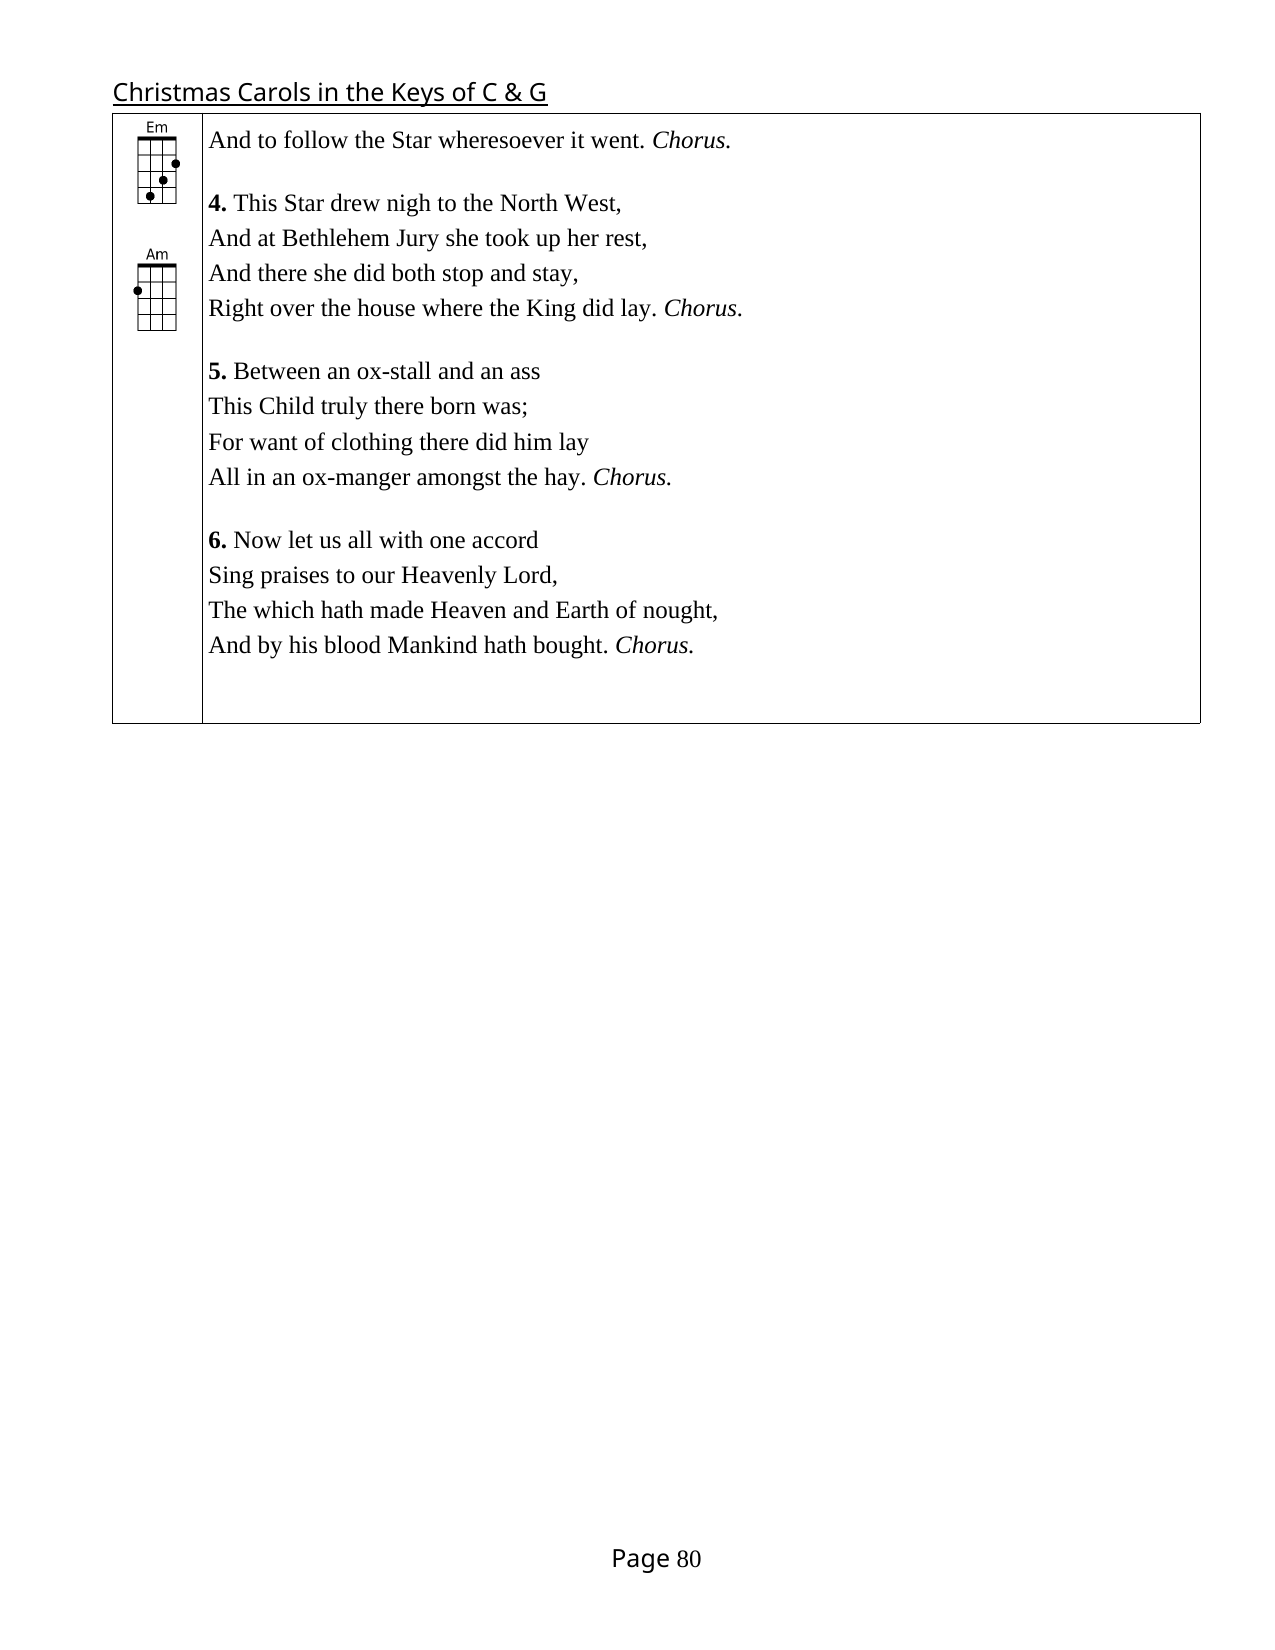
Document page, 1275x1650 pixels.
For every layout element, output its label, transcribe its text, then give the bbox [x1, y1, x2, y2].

picture [120, 246, 195, 346]
table_header And to follow the Star wheresoever it went. Chorus. 4. This Star drew nigh to the North West, And at Bethlehem Jury she took up her rest, And there she did both stop and stay, Right over the house where the King did lay. Chorus. 5. Between an ox-stall and an ass This Child truly there born was; For want of clothing there did him lay All in an ox-manger amongst the hay. Chorus. 6. Now let us all with one accord Sing praises to our Heavenly Lord, The which hath made Heaven and Earth of nought, And by his blood Mankind hath bought. Chorus. [203, 114, 1200, 723]
picture [120, 118, 195, 219]
table_header [113, 114, 202, 723]
